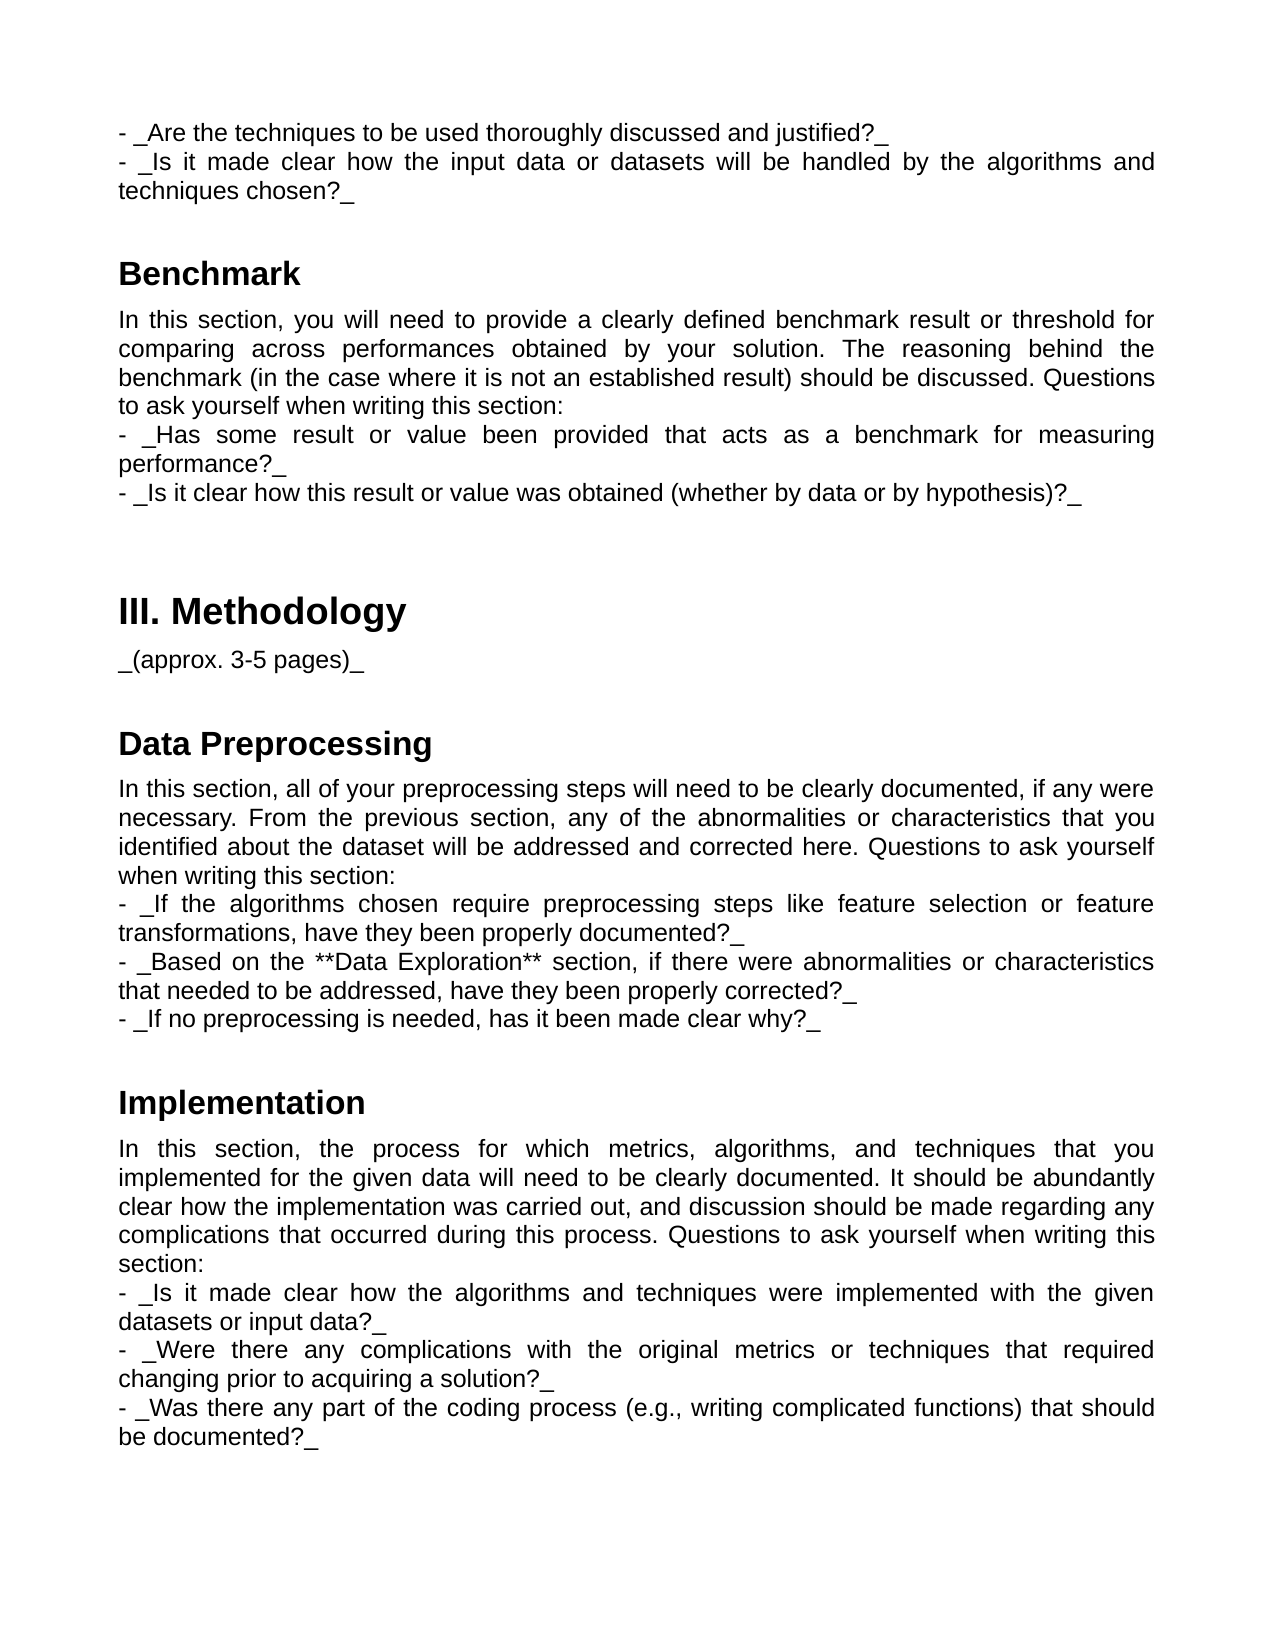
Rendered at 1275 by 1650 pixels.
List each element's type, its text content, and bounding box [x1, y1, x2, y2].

text In this section, the process for which metrics, algorithms, and techniques that you implemented for the given data will need to be clearly documented. It should be abundantly clear how the implementation was carried out, and discussion should be made regarding any complications that occurred during this process. Questions to ask yourself when writing this section: [118, 1134, 1157, 1278]
text - _Were there any complications with the original metrics or techniques that required changing prior to acquiring a solution?_ [118, 1335, 1157, 1393]
text - _If the algorithms chosen require preprocessing steps like feature selection or feature transformations, have they been properly documented?_ [118, 889, 1157, 947]
text - _If no preprocessing is needed, has it been made clear why?_ [118, 1004, 1157, 1033]
subtitle Implementation [118, 1083, 1157, 1121]
text In this section, all of your preprocessing steps will need to be clearly documented, if any were necessary. From the previous section, any of the abnormalities or characteristics that you identified about the dataset will be addressed and corrected here. Questions to ask yourself when writing this section: [118, 774, 1157, 889]
subtitle Data Preprocessing [118, 723, 1157, 762]
text In this section, you will need to provide a clearly defined benchmark result or threshold for comparing across performances obtained by your solution. The reasoning behind the benchmark (in the case where it is not an established result) should be discussed. Questions to ask yourself when writing this section: [118, 305, 1157, 420]
subtitle III. Methodology [118, 589, 1157, 632]
text - _Is it clear how this result or value was obtained (whether by data or by hypothesis)?_ [118, 478, 1157, 506]
text - _Is it made clear how the input data or datasets will be handled by the algorithms and techniques chosen?_ [118, 147, 1157, 204]
text - _Has some result or value been provided that acts as a benchmark for measuring performance?_ [118, 420, 1157, 478]
text - _Is it made clear how the algorithms and techniques were implemented with the given datasets or input data?_ [118, 1278, 1157, 1335]
text - _Was there any part of the coding process (e.g., writing complicated functions) that should be documented?_ [118, 1393, 1157, 1450]
text _(approx. 3-5 pages)_ [118, 645, 1157, 674]
text - _Are the techniques to be used thoroughly discussed and justified?_ [118, 118, 1157, 147]
text - _Based on the **Data Exploration** section, if there were abnormalities or characteristics that needed to be addressed, have they been properly corrected?_ [118, 947, 1157, 1004]
subtitle Benchmark [118, 254, 1157, 293]
